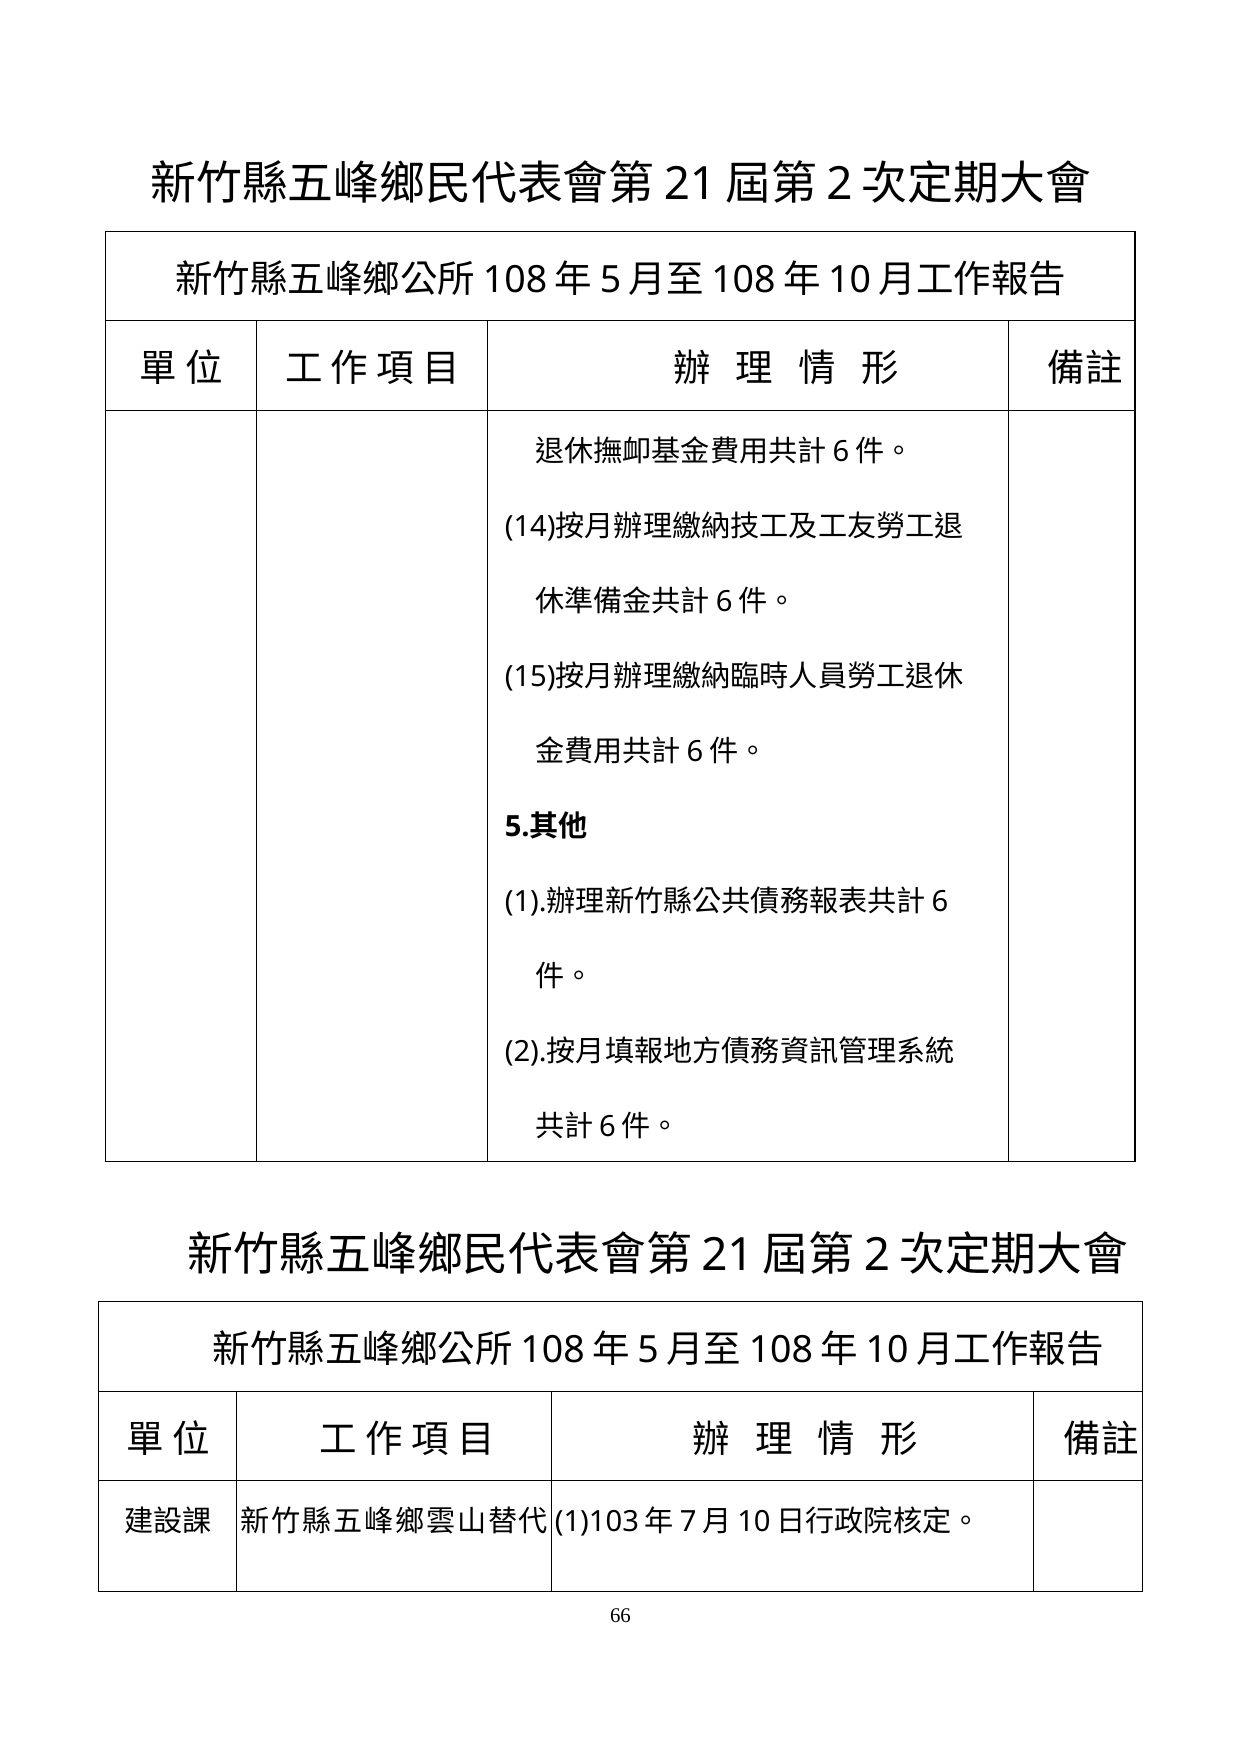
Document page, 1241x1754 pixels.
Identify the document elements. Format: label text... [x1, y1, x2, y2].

table_cell 備註 [1009, 321, 1134, 410]
table_cell 新竹縣五峰鄉公所108年5月至108年10月工作報告 [106, 232, 1134, 320]
table_cell 工 作 項 目 [237, 1392, 551, 1480]
table_cell [257, 411, 487, 1161]
table_header 新竹縣五峰鄉民代表會第21屆第2次定期大會 [98, 1199, 1142, 1301]
table_cell 工 作 項 目 [257, 321, 487, 410]
table_cell 退休撫卹基金費用共計6件。 (14)按月辦理繳納技工及工友勞工退 休準備金共計6件。 (15)按月辦理繳納臨時人員勞工退休 金費用共計6件。 5.其他 (1).辦理新竹縣公共債務報表共計6 件。 (2).按月填報地方債務資訊管理系統 共計6件。 [488, 411, 1008, 1161]
table_cell 備註 [1034, 1392, 1142, 1480]
table_cell 新竹縣五峰鄉公所108年5月至108年10月工作報告 [99, 1302, 1142, 1391]
table_cell 新竹縣五峰鄉雲山替代 [237, 1481, 551, 1591]
table_cell [106, 411, 256, 1161]
table_cell 辦 理 情 形 [488, 321, 1008, 410]
table_cell 建設課 [99, 1481, 236, 1591]
table_cell (1)103年7月10日行政院核定。 [552, 1481, 1033, 1591]
table_cell 單 位 [106, 321, 256, 410]
table_cell 單 位 [99, 1392, 236, 1480]
table_cell [1034, 1481, 1142, 1591]
table_cell [1009, 411, 1134, 1161]
table_cell 辦 理 情 形 [552, 1392, 1033, 1480]
table_header 新竹縣五峰鄉民代表會第21屆第2次定期大會 [105, 129, 1135, 231]
